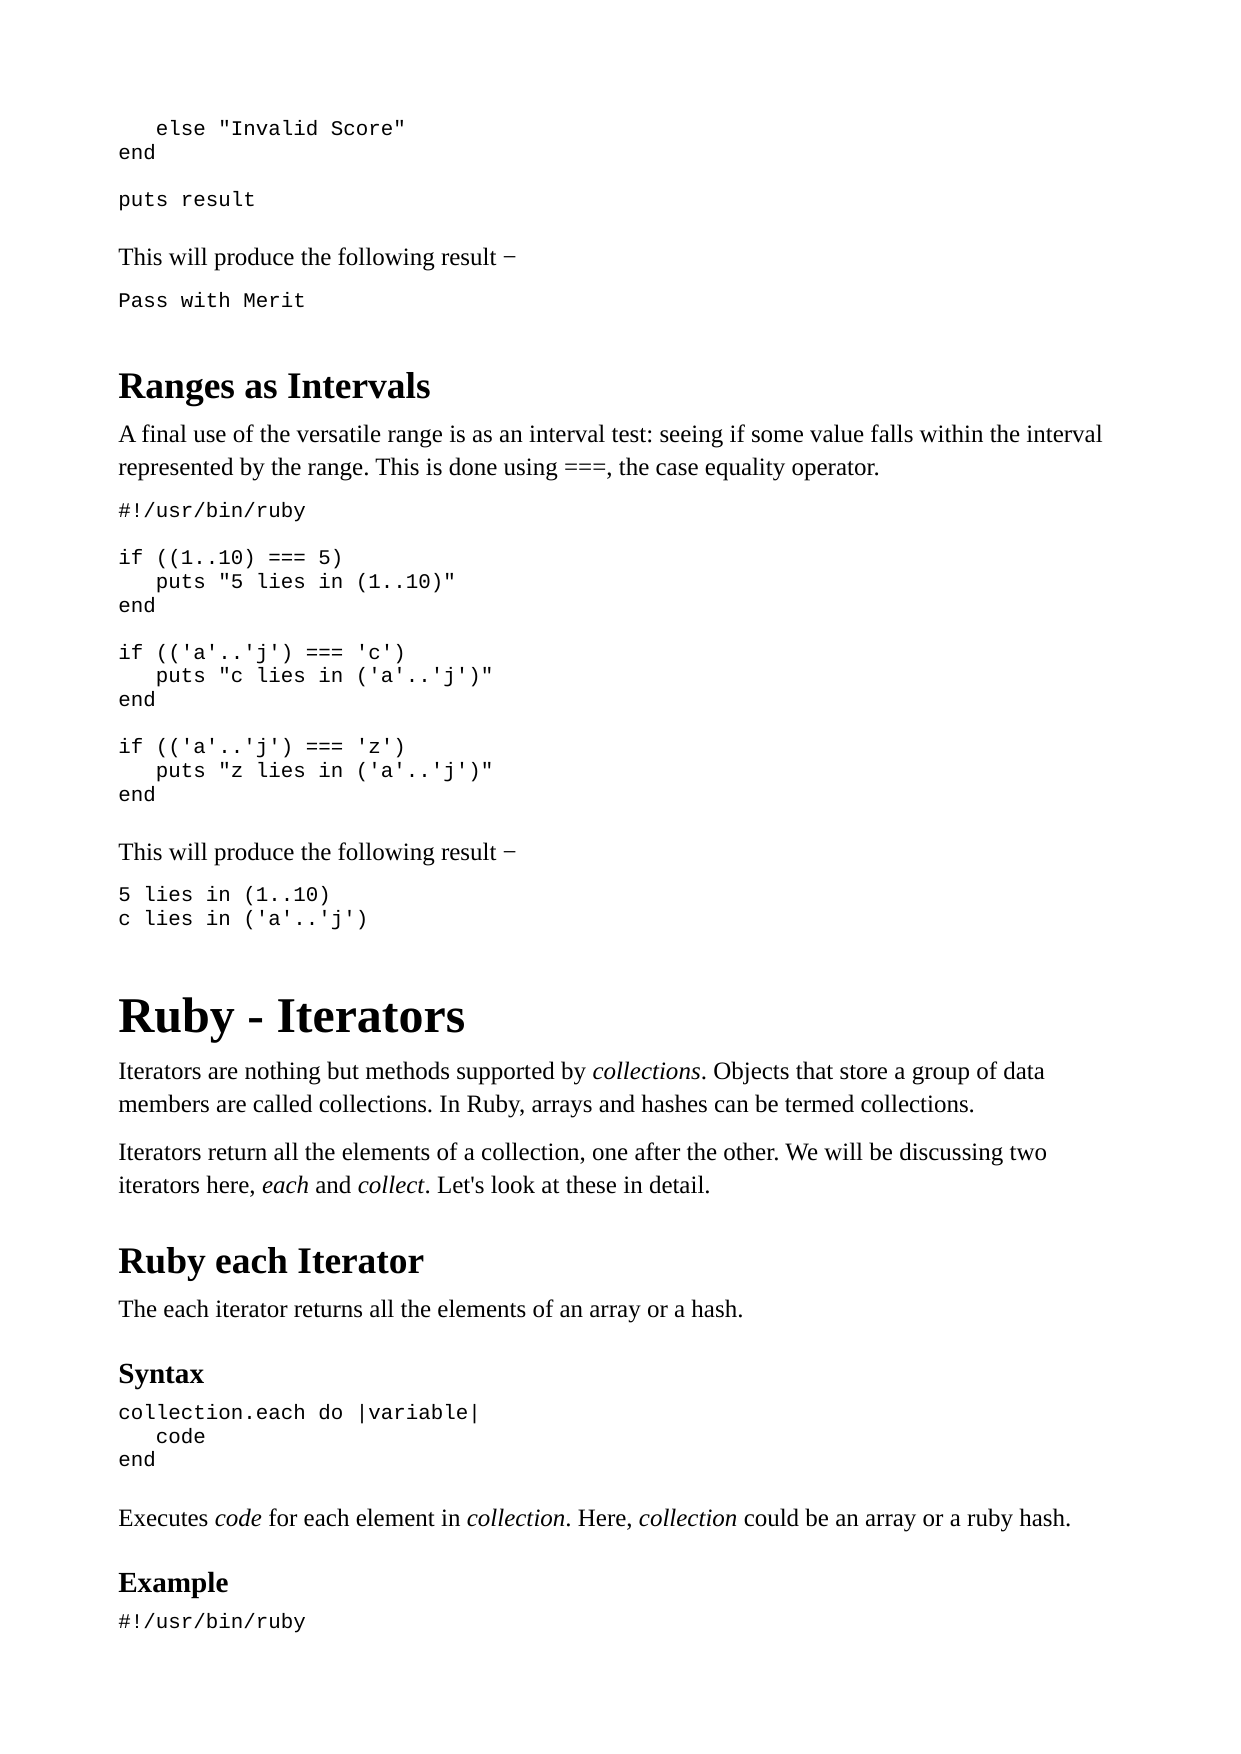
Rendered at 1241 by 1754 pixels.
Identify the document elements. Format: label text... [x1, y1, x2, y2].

subtitle Syntax [118, 1356, 1122, 1390]
subtitle Ranges as Intervals [118, 364, 1122, 407]
text end [118, 594, 1122, 618]
text The each iterator returns all the elements of an array or a hash. [118, 1294, 1122, 1323]
text Executes code for each element in collection. Here, collection could be an array or a ruby hash. [118, 1503, 1122, 1531]
text puts "5 lies in (1..10)" [118, 571, 1122, 594]
text if (('a'..'j') === 'z') [118, 736, 1122, 760]
subtitle Ruby - Iterators [118, 986, 1122, 1044]
text This will produce the following result − [118, 837, 1122, 866]
text #!/usr/bin/ruby [118, 1611, 1122, 1634]
text collection.each do |variable| [118, 1402, 1122, 1426]
text Iterators are nothing but methods supported by collections. Objects that store a group of data members are called collections. In Ruby, arrays and hashes can be termed collections. [118, 1056, 1122, 1118]
text code [118, 1426, 1122, 1449]
text end [118, 784, 1122, 807]
text if (('a'..'j') === 'c') [118, 642, 1122, 666]
text end [118, 689, 1122, 713]
text Pass with Merit [118, 290, 1122, 313]
text end [118, 1449, 1122, 1473]
text Iterators return all the elements of a collection, one after the other. We will be discussing two iterators here, each and collect. Let's look at these in detail. [118, 1137, 1122, 1199]
text end [118, 142, 1122, 165]
text puts "z lies in ('a'..'j')" [118, 760, 1122, 784]
subtitle Example [118, 1565, 1122, 1598]
text puts "c lies in ('a'..'j')" [118, 666, 1122, 689]
text #!/usr/bin/ruby [118, 500, 1122, 524]
text A final use of the versatile range is as an interval test: seeing if some value falls within the interval represented by the range. This is done using ===, the case equality operator. [118, 419, 1122, 481]
text if ((1..10) === 5) [118, 547, 1122, 571]
text 5 lies in (1..10) [118, 884, 1122, 908]
text c lies in ('a'..'j') [118, 908, 1122, 932]
text else "Invalid Score" [118, 118, 1122, 142]
text This will produce the following result − [118, 242, 1122, 271]
subtitle Ruby each Iterator [118, 1238, 1122, 1281]
text puts result [118, 189, 1122, 213]
